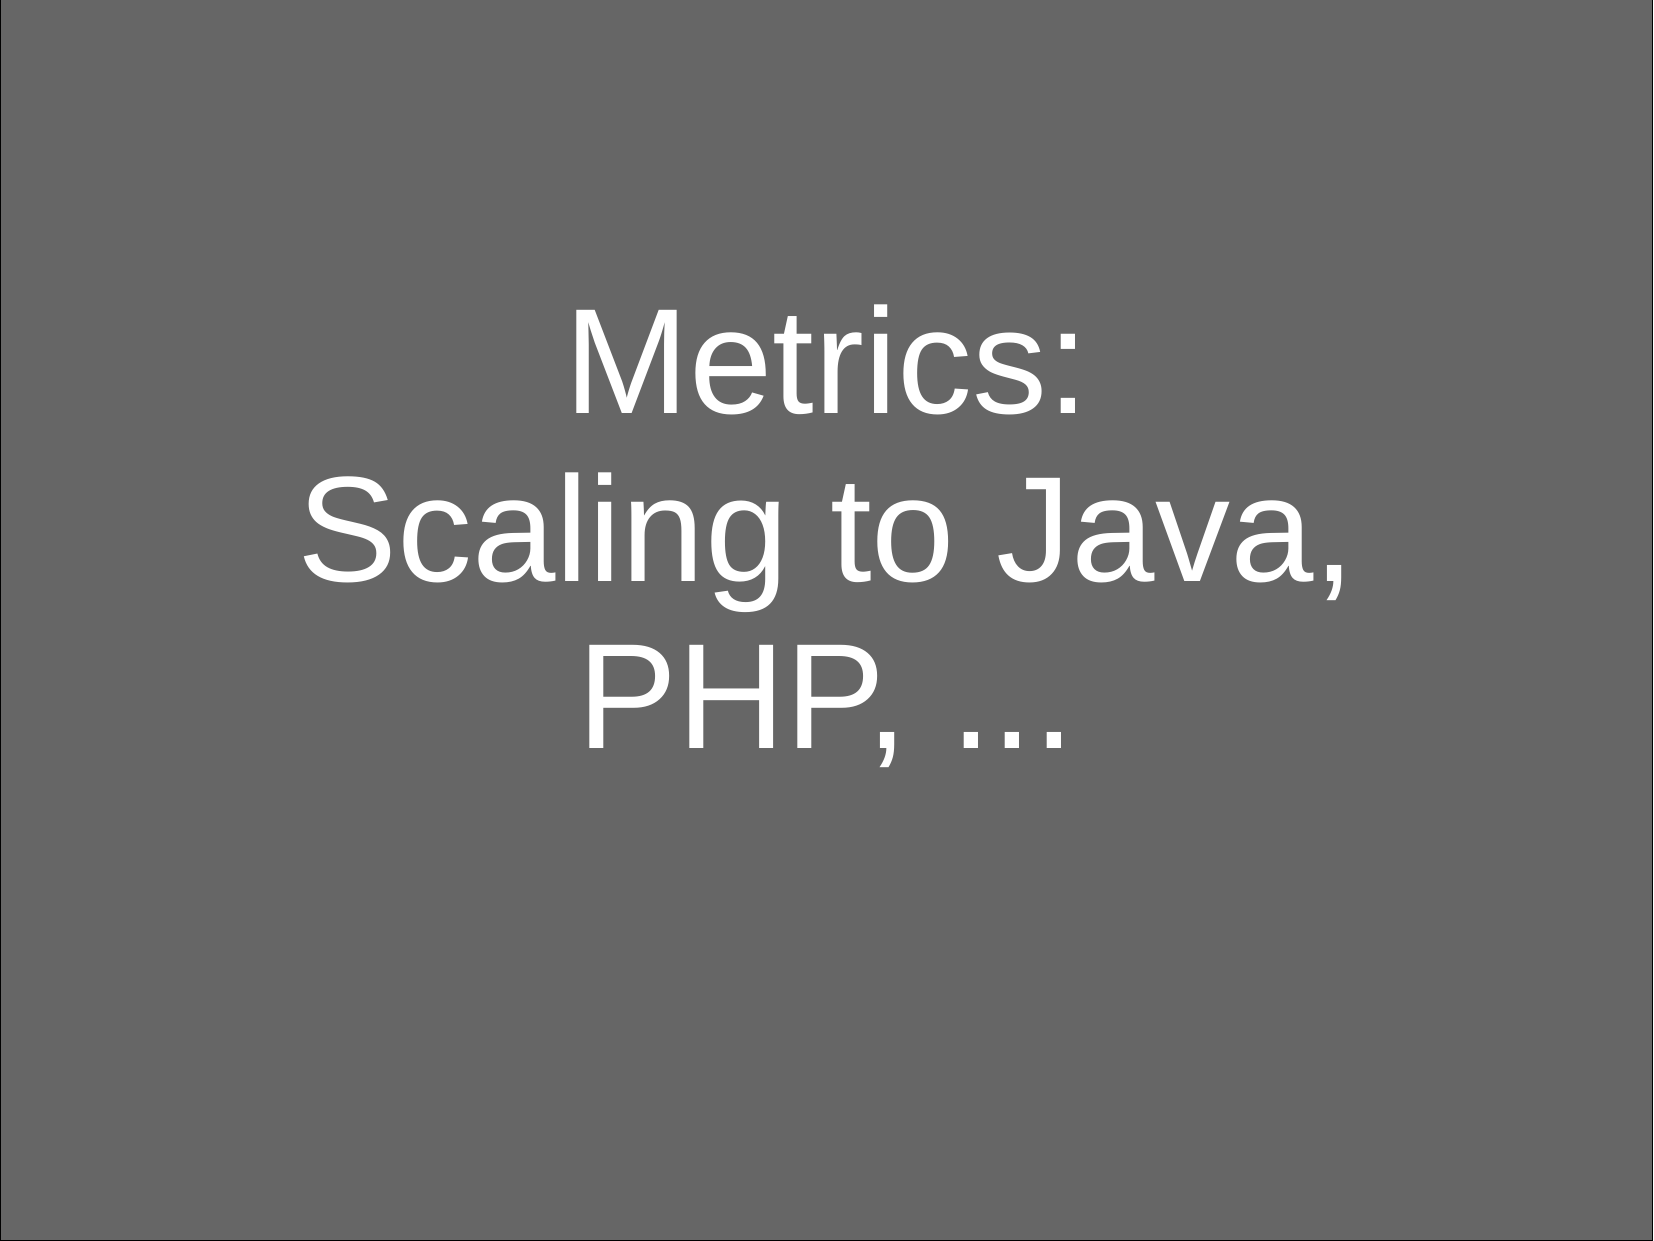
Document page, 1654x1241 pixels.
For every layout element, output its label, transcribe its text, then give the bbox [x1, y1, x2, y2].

text_box [0, 0, 1653, 1241]
subtitle Metrics: Scaling to Java, PHP, ... [82, 49, 1571, 1010]
